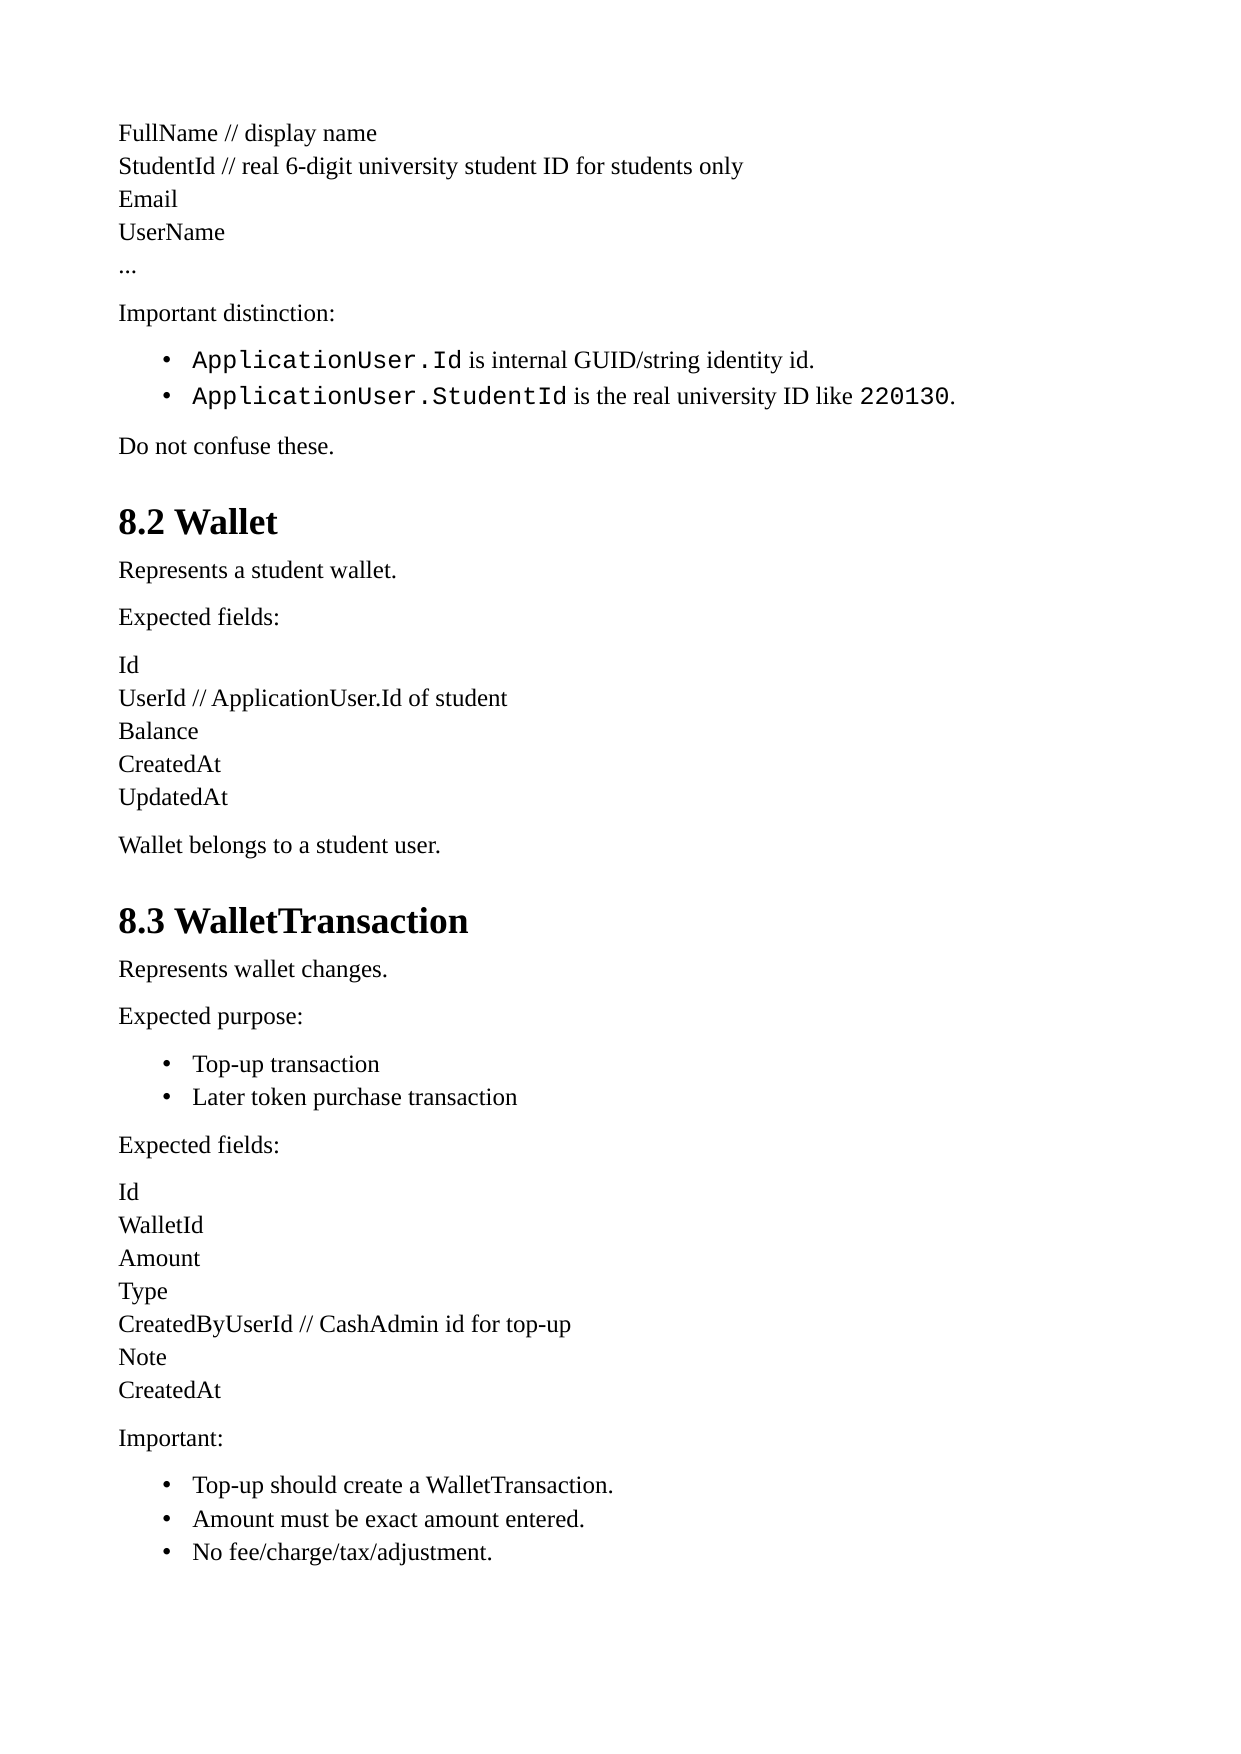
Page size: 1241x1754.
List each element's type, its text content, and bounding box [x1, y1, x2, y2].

list Top-up should create a WalletTransaction. [162, 1471, 1122, 1499]
list Top-up transaction [162, 1049, 1122, 1078]
text Id [118, 650, 1122, 679]
text StudentId // real 6-digit university student ID for students only [118, 151, 1122, 180]
text Note [118, 1342, 1122, 1371]
text Amount [118, 1243, 1122, 1272]
text ... [118, 250, 1122, 279]
text Expected fields: [118, 1130, 1122, 1158]
list No fee/charge/tax/adjustment. [162, 1537, 1122, 1565]
text Wallet belongs to a student user. [118, 830, 1122, 858]
text CreatedAt [118, 749, 1122, 778]
subtitle 8.2 Wallet [118, 499, 1122, 542]
list ApplicationUser.Id is internal GUID/string identity id. [162, 345, 1122, 376]
text Important: [118, 1423, 1122, 1452]
text Id [118, 1177, 1122, 1206]
subtitle 8.3 WalletTransaction [118, 898, 1122, 941]
text Email [118, 184, 1122, 213]
text Represents a student wallet. [118, 555, 1122, 584]
list ApplicationUser.StudentId is the real university ID like 220130. [162, 381, 1122, 412]
text CreatedAt [118, 1375, 1122, 1404]
text Expected purpose: [118, 1001, 1122, 1030]
text CreatedByUserId // CashAdmin id for top-up [118, 1309, 1122, 1338]
text Expected fields: [118, 602, 1122, 631]
text Type [118, 1276, 1122, 1305]
text UpdatedAt [118, 782, 1122, 811]
text UserName [118, 217, 1122, 246]
text UserId // ApplicationUser.Id of student [118, 683, 1122, 712]
list Amount must be exact amount entered. [162, 1504, 1122, 1532]
text WalletId [118, 1210, 1122, 1239]
text Represents wallet changes. [118, 954, 1122, 983]
text Do not confuse these. [118, 431, 1122, 459]
text Important distinction: [118, 298, 1122, 327]
list Later token purchase transaction [162, 1082, 1122, 1111]
text Balance [118, 716, 1122, 745]
text FullName // display name [118, 118, 1122, 147]
